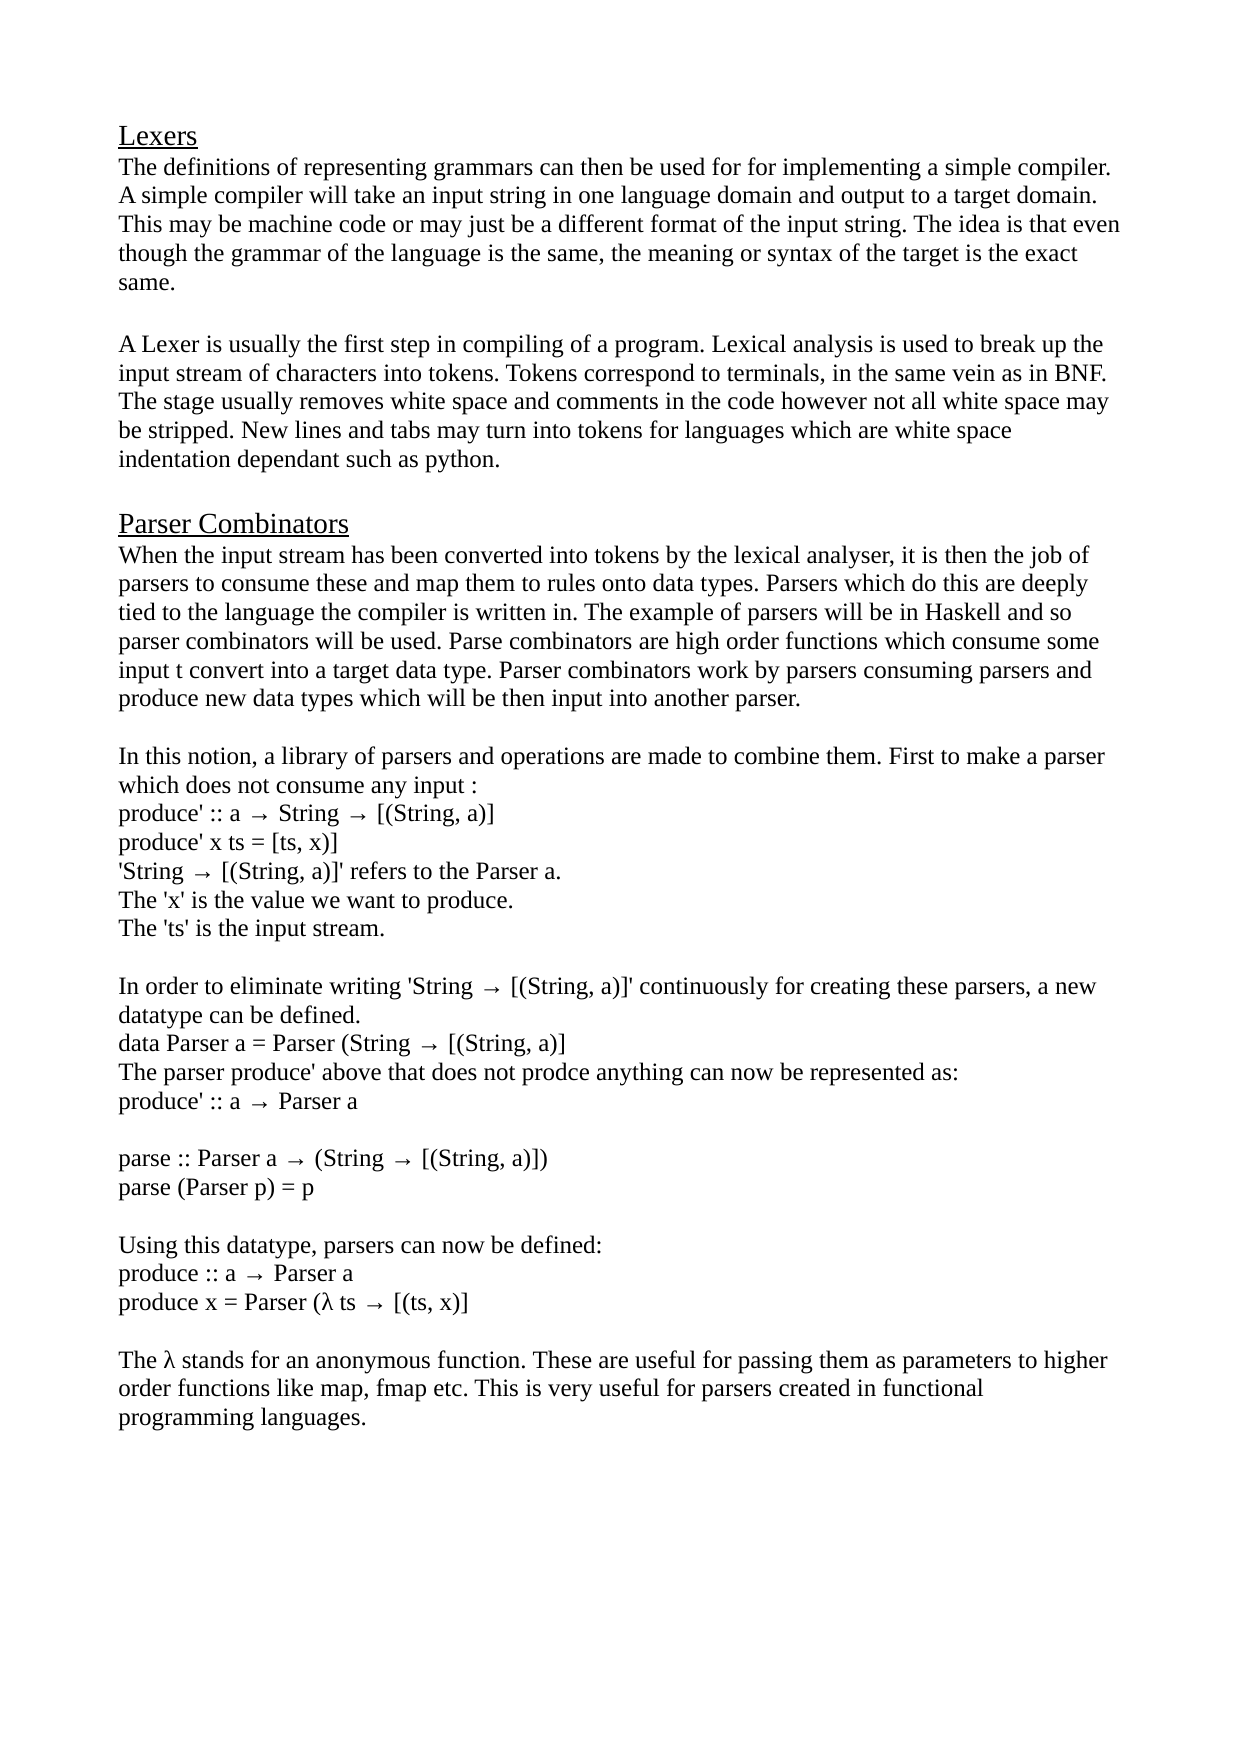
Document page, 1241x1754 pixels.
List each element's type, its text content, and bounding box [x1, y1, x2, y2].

text Using this datatype, parsers can now be defined: [118, 1230, 1122, 1258]
text A Lexer is usually the first step in compiling of a program. Lexical analysis is used to break up the input stream of characters into tokens. Tokens correspond to terminals, in the same vein as in BNF. The stage usually removes white space and comments in the code however not all white space may be stripped. New lines and tabs may turn into tokens for languages which are white space indentation dependant such as python. [118, 329, 1122, 473]
text The definitions of representing grammars can then be used for for implementing a simple compiler. A simple compiler will take an input string in one language domain and output to a target domain. This may be machine code or may just be a different format of the input string. The idea is that even though the grammar of the language is the same, the meaning or syntax of the target is the exact same. [118, 152, 1122, 295]
text produce' :: a → Parser a [118, 1086, 1122, 1115]
text parse :: Parser a → (String → [(String, a)]) [118, 1143, 1122, 1172]
text The 'x' is the value we want to produce. [118, 885, 1122, 913]
text 'String → [(String, a)]' refers to the Parser a. [118, 856, 1122, 885]
text In this notion, a library of parsers and operations are made to combine them. First to make a parser which does not consume any input : produce' :: a → String → [(String, a)] [118, 741, 1122, 827]
text Parser Combinators [118, 506, 1122, 540]
text produce' x ts = [ts, x)] [118, 827, 1122, 856]
text produce x = Parser (λ ts → [(ts, x)] [118, 1287, 1122, 1316]
text produce :: a → Parser a [118, 1258, 1122, 1287]
text The λ stands for an anonymous function. These are useful for passing them as parameters to higher order functions like map, fmap etc. This is very useful for parsers created in functional programming languages. [118, 1345, 1122, 1431]
text The 'ts' is the input stream. [118, 913, 1122, 942]
text Lexers [118, 118, 1122, 152]
text The parser produce' above that does not prodce anything can now be represented as: [118, 1057, 1122, 1086]
text When the input stream has been converted into tokens by the lexical analyser, it is then the job of parsers to consume these and map them to rules onto data types. Parsers which do this are deeply tied to the language the compiler is written in. The example of parsers will be in Haskell and so parser combinators will be used. Parse combinators are high order functions which consume some input t convert into a target data type. Parser combinators work by parsers consuming parsers and produce new data types which will be then input into another parser. [118, 540, 1122, 712]
text data Parser a = Parser (String → [(String, a)] [118, 1028, 1122, 1057]
text parse (Parser p) = p [118, 1172, 1122, 1201]
text In order to eliminate writing 'String → [(String, a)]' continuously for creating these parsers, a new datatype can be defined. [118, 971, 1122, 1028]
